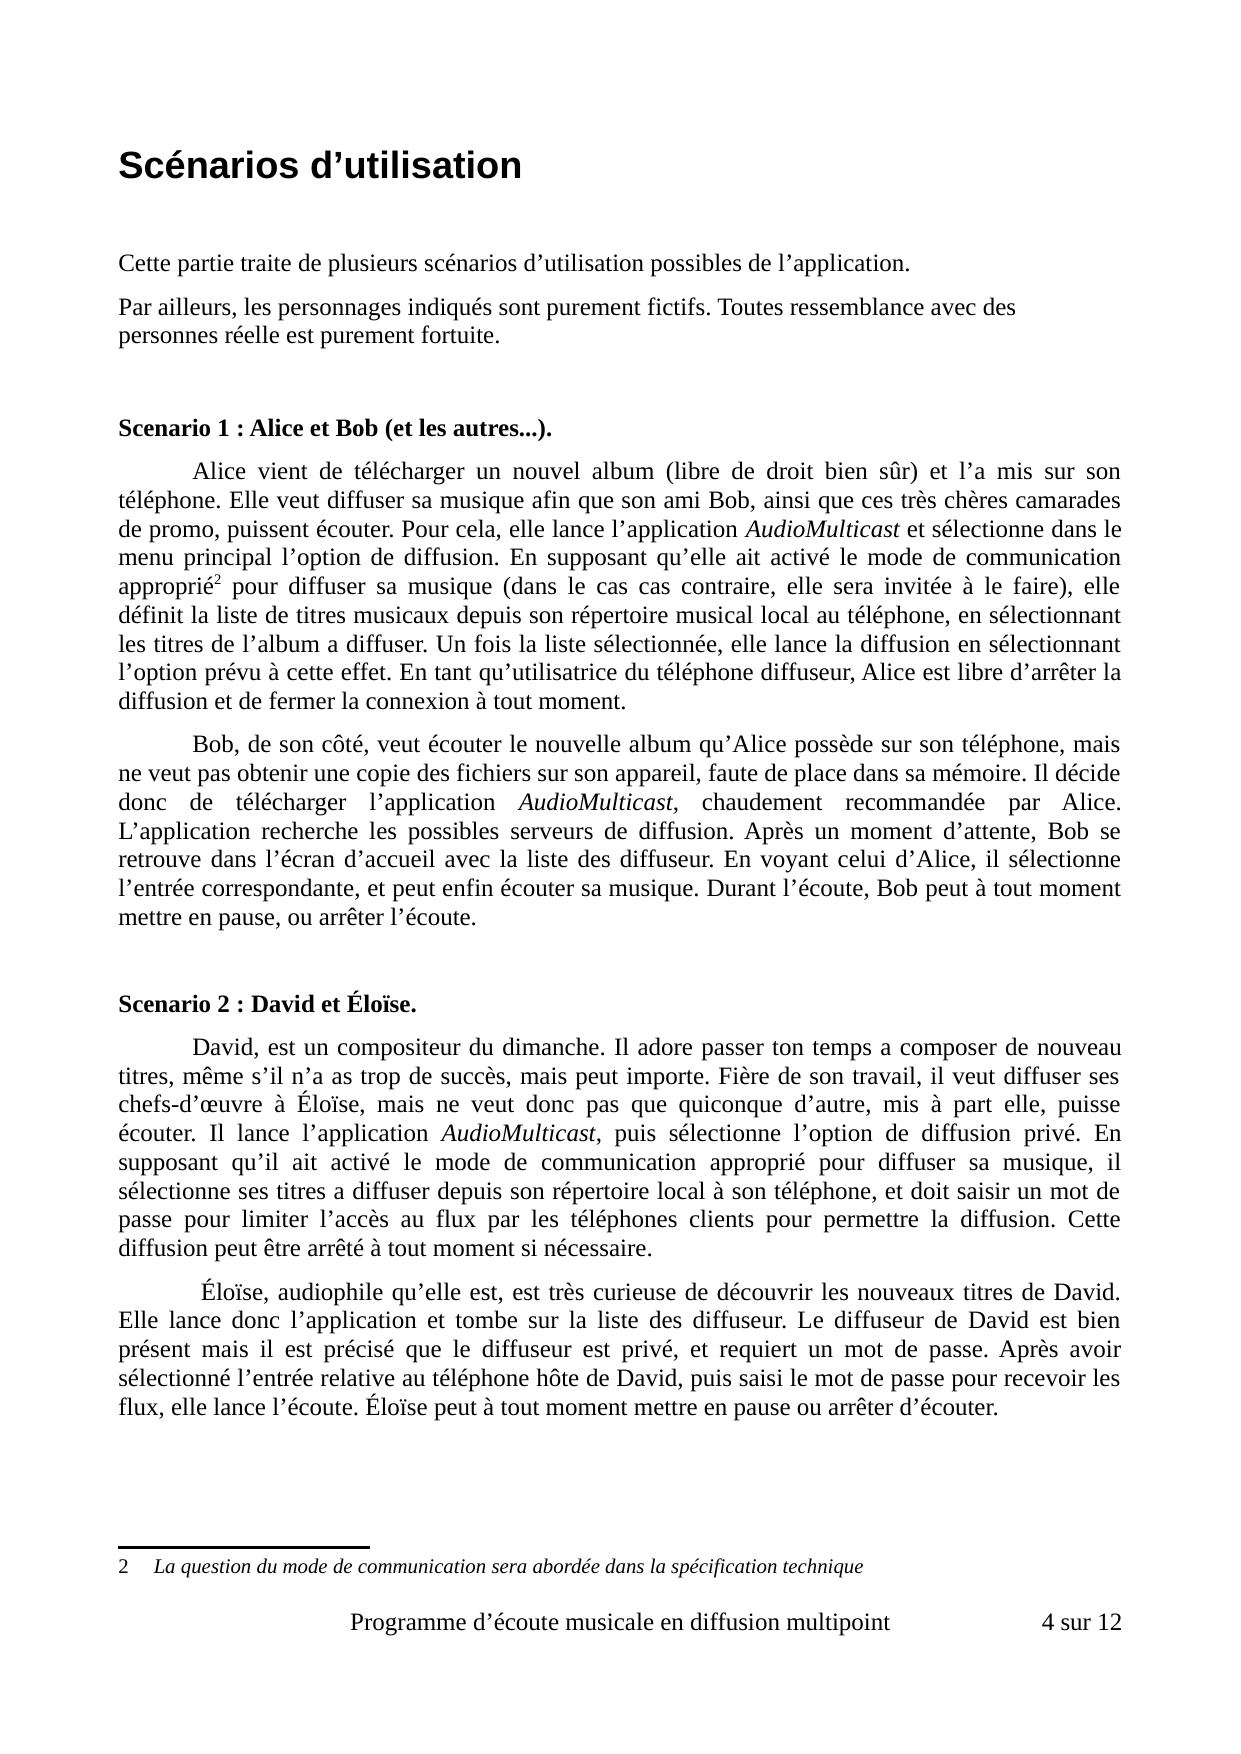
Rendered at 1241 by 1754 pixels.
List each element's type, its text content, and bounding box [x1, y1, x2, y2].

text David, est un compositeur du dimanche. Il adore passer ton temps a composer de nouveau titres, même s’il n’a as trop de succès, mais peut importe. Fière de son travail, il veut diffuser ses chefs-d’œuvre à Éloïse, mais ne veut donc pas que quiconque d’autre, mis à part elle, puisse écouter. Il lance l’application AudioMulticast, puis sélectionne l’option de diffusion privé. En supposant qu’il ait activé le mode de communication approprié pour diffuser sa musique, il sélectionne ses titres a diffuser depuis son répertoire local à son téléphone, et doit saisir un mot de passe pour limiter l’accès au flux par les téléphones clients pour permettre la diffusion. Cette diffusion peut être arrêté à tout moment si nécessaire. [118, 1032, 1122, 1262]
text Scenario 1 : Alice et Bob (et les autres...). [118, 413, 1122, 442]
text Par ailleurs, les personnages indiqués sont purement fictifs. Toutes ressemblance avec des personnes réelle est purement fortuite. [118, 292, 1122, 349]
text Cette partie traite de plusieurs scénarios d’utilisation possibles de l’application. [118, 248, 1122, 277]
text Scenario 2 : David et Éloïse. [118, 989, 1122, 1017]
text Alice vient de télécharger un nouvel album (libre de droit bien sûr) et l’a mis sur son téléphone. Elle veut diffuser sa musique afin que son ami Bob, ainsi que ces très chères camarades de promo, puissent écouter. Pour cela, elle lance l’application AudioMulticast et sélectionne dans le menu principal l’option de diffusion. En supposant qu’elle ait activé le mode de communication approprié pour diffuser sa musique (dans le cas cas contraire, elle sera invitée à le faire), elle définit la liste de titres musicaux depuis son répertoire musical local au téléphone, en sélectionnant les titres de l’album a diffuser. Un fois la liste sélectionnée, elle lance la diffusion en sélectionnant l’option prévu à cette effet. En tant qu’utilisatrice du téléphone diffuseur, Alice est libre d’arrêter la diffusion et de fermer la connexion à tout moment. [118, 456, 1122, 715]
text La question du mode de communication sera abordée dans la spécification technique [118, 1553, 1122, 1578]
text Bob, de son côté, veut écouter le nouvelle album qu’Alice possède sur son téléphone, mais ne veut pas obtenir une copie des fichiers sur son appareil, faute de place dans sa mémoire. Il décide donc de télécharger l’application AudioMulticast, chaudement recommandée par Alice. L’application recherche les possibles serveurs de diffusion. Après un moment d’attente, Bob se retrouve dans l’écran d’accueil avec la liste des diffuseur. En voyant celui d’Alice, il sélectionne l’entrée correspondante, et peut enfin écouter sa musique. Durant l’écoute, Bob peut à tout moment mettre en pause, ou arrêter l’écoute. [118, 729, 1122, 931]
subtitle Scénarios d’utilisation [118, 143, 1122, 187]
text Éloïse, audiophile qu’elle est, est très curieuse de découvrir les nouveaux titres de David. Elle lance donc l’application et tombe sur la liste des diffuseur. Le diffuseur de David est bien présent mais il est précisé que le diffuseur est privé, et requiert un mot de passe. Après avoir sélectionné l’entrée relative au téléphone hôte de David, puis saisi le mot de passe pour recevoir les flux, elle lance l’écoute. Éloïse peut à tout moment mettre en pause ou arrêter d’écouter. [118, 1277, 1122, 1420]
